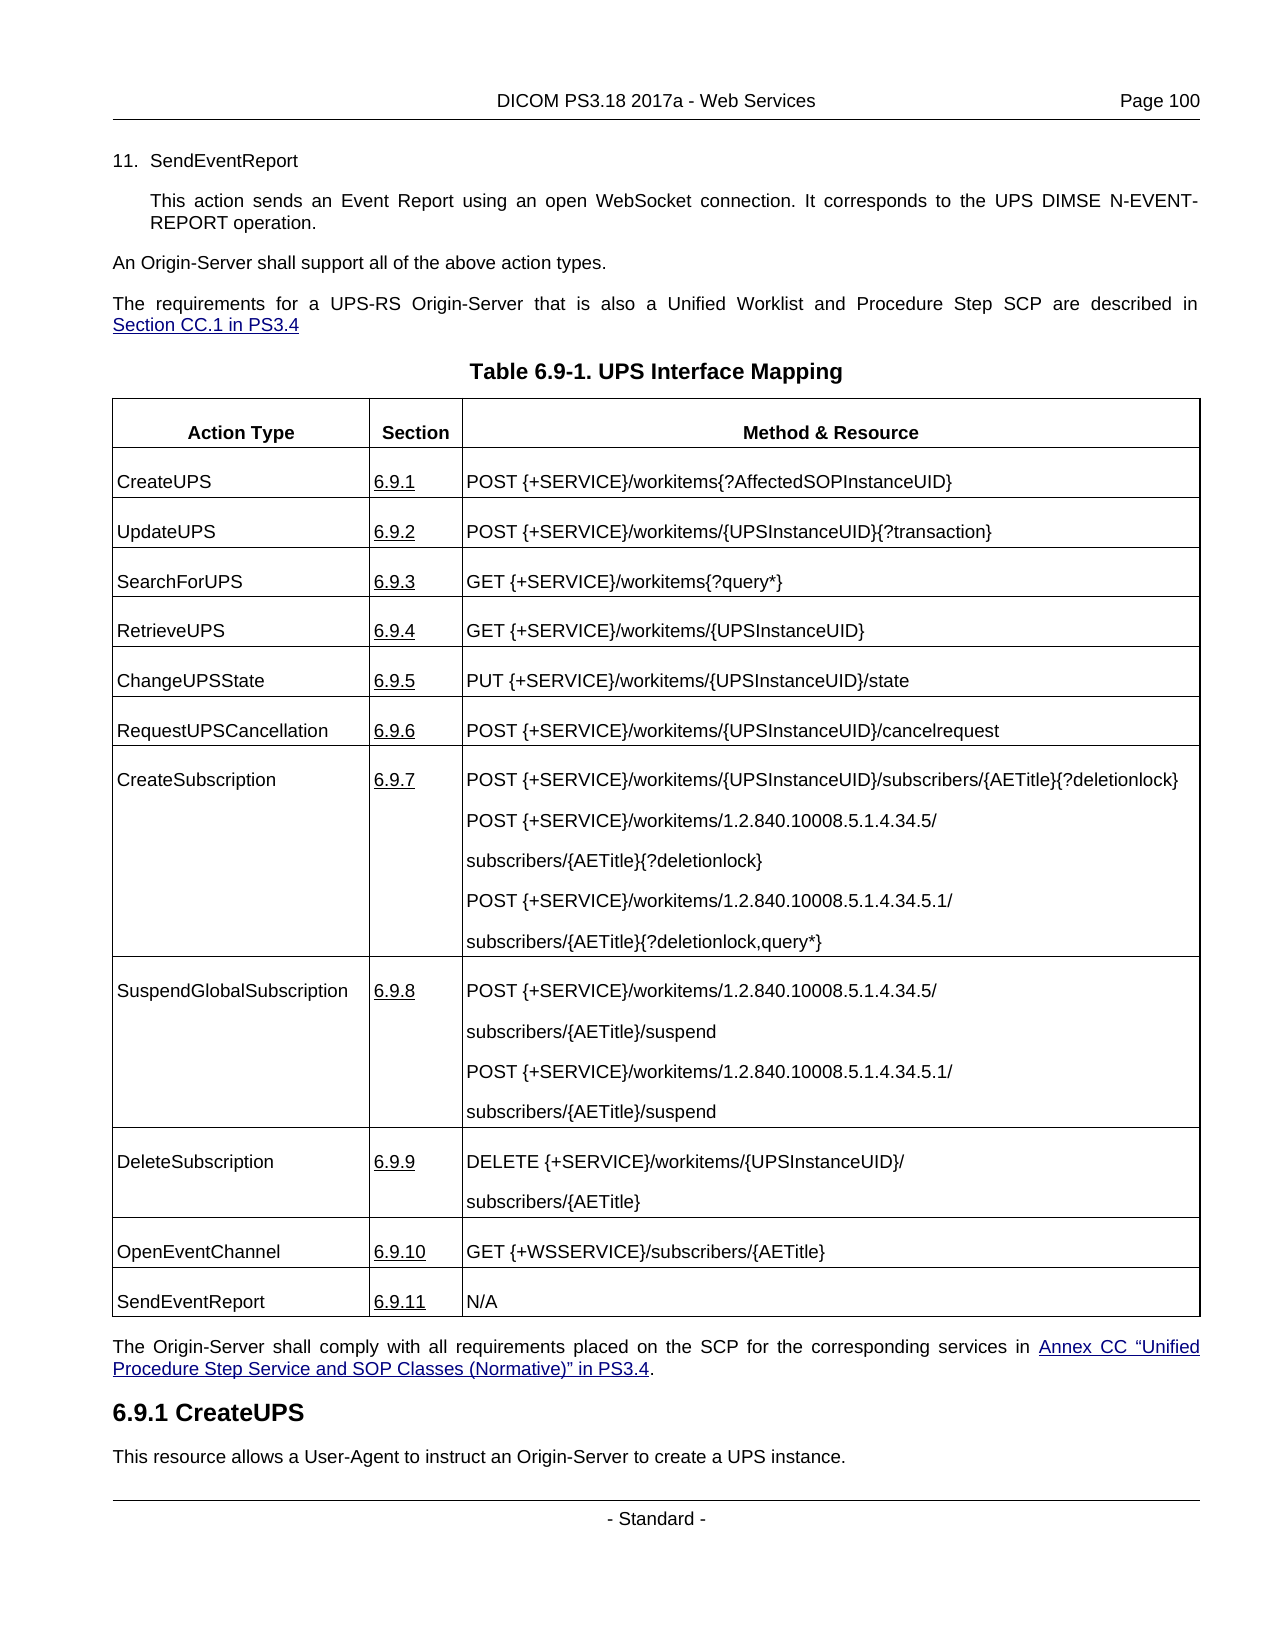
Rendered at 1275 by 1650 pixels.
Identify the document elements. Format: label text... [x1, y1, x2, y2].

table_cell GET {+SERVICE}/workitems/{UPSInstanceUID} [463, 597, 1199, 646]
table_cell 6.9.5 [370, 647, 462, 696]
list This action sends an Event Report using an open WebSocket connection. It corresponds to the UPS DIMSE N-EVENT-REPORT operation. [112, 190, 1200, 233]
table_cell SendEventReport [113, 1268, 369, 1316]
table_cell RetrieveUPS [113, 597, 369, 646]
table_cell 6.9.7 [370, 746, 462, 956]
table_cell UpdateUPS [113, 498, 369, 547]
list SendEventReport [112, 150, 1200, 172]
table_cell GET {+WSSERVICE}/subscribers/{AETitle} [463, 1218, 1199, 1267]
table_cell 6.9.4 [370, 597, 462, 646]
table_header Method & Resource [463, 399, 1199, 447]
table_cell GET {+SERVICE}/workitems{?query*} [463, 548, 1199, 596]
table_cell 6.9.2 [370, 498, 462, 547]
table_cell POST {+SERVICE}/workitems/{UPSInstanceUID}/cancelrequest [463, 697, 1199, 745]
table_cell 6.9.1 [370, 448, 462, 497]
text This resource allows a User-Agent to instruct an Origin-Server to create a UPS instance. [112, 1445, 1200, 1467]
table_cell CreateSubscription [113, 746, 369, 956]
table_header Section [370, 399, 462, 447]
text The requirements for a UPS-RS Origin-Server that is also a Unified Worklist and Procedure Step SCP are described in Section CC.1 in PS3.4 [112, 292, 1200, 336]
table_cell DeleteSubscription [113, 1128, 369, 1217]
table_cell RequestUPSCancellation [113, 697, 369, 745]
table_cell SearchForUPS [113, 548, 369, 596]
table_cell 6.9.6 [370, 697, 462, 745]
text The Origin-Server shall comply with all requirements placed on the SCP for the corresponding services in Annex CC “Unified Procedure Step Service and SOP Classes (Normative)” in PS3.4. [112, 1336, 1200, 1379]
text 6.9.1 CreateUPS [112, 1398, 1200, 1427]
table_cell 6.9.3 [370, 548, 462, 596]
table_cell 6.9.10 [370, 1218, 462, 1267]
table_cell DELETE {+SERVICE}/workitems/{UPSInstanceUID}/ subscribers/{AETitle} [463, 1128, 1199, 1217]
table_cell SuspendGlobalSubscription [113, 957, 369, 1127]
table_cell N/A [463, 1268, 1199, 1316]
table_header Action Type [113, 399, 369, 447]
text An Origin-Server shall support all of the above action types. [112, 252, 1200, 274]
table_cell 6.9.9 [370, 1128, 462, 1217]
table_cell POST {+SERVICE}/workitems/{UPSInstanceUID}/subscribers/{AETitle}{?deletionlock} POST {+SERVICE}/workitems/1.2.840.10008.5.1.4.34.5/ subscribers/{AETitle}{?deletionlock} POST {+SERVICE}/workitems/1.2.840.10008.5.1.4.34.5.1/ subscribers/{AETitle}{?deletionlock,query*} [463, 746, 1199, 956]
table_cell POST {+SERVICE}/workitems/{UPSInstanceUID}{?transaction} [463, 498, 1199, 547]
table_cell POST {+SERVICE}/workitems/1.2.840.10008.5.1.4.34.5/ subscribers/{AETitle}/suspend POST {+SERVICE}/workitems/1.2.840.10008.5.1.4.34.5.1/ subscribers/{AETitle}/suspend [463, 957, 1199, 1127]
table_cell ChangeUPSState [113, 647, 369, 696]
table_cell 6.9.8 [370, 957, 462, 1127]
table_cell POST {+SERVICE}/workitems{?AffectedSOPInstanceUID} [463, 448, 1199, 497]
table_cell PUT {+SERVICE}/workitems/{UPSInstanceUID}/state [463, 647, 1199, 696]
table_cell 6.9.11 [370, 1268, 462, 1316]
table_cell CreateUPS [113, 448, 369, 497]
table_cell OpenEventChannel [113, 1218, 369, 1267]
text Table 6.9-1. UPS Interface Mapping [112, 358, 1200, 384]
